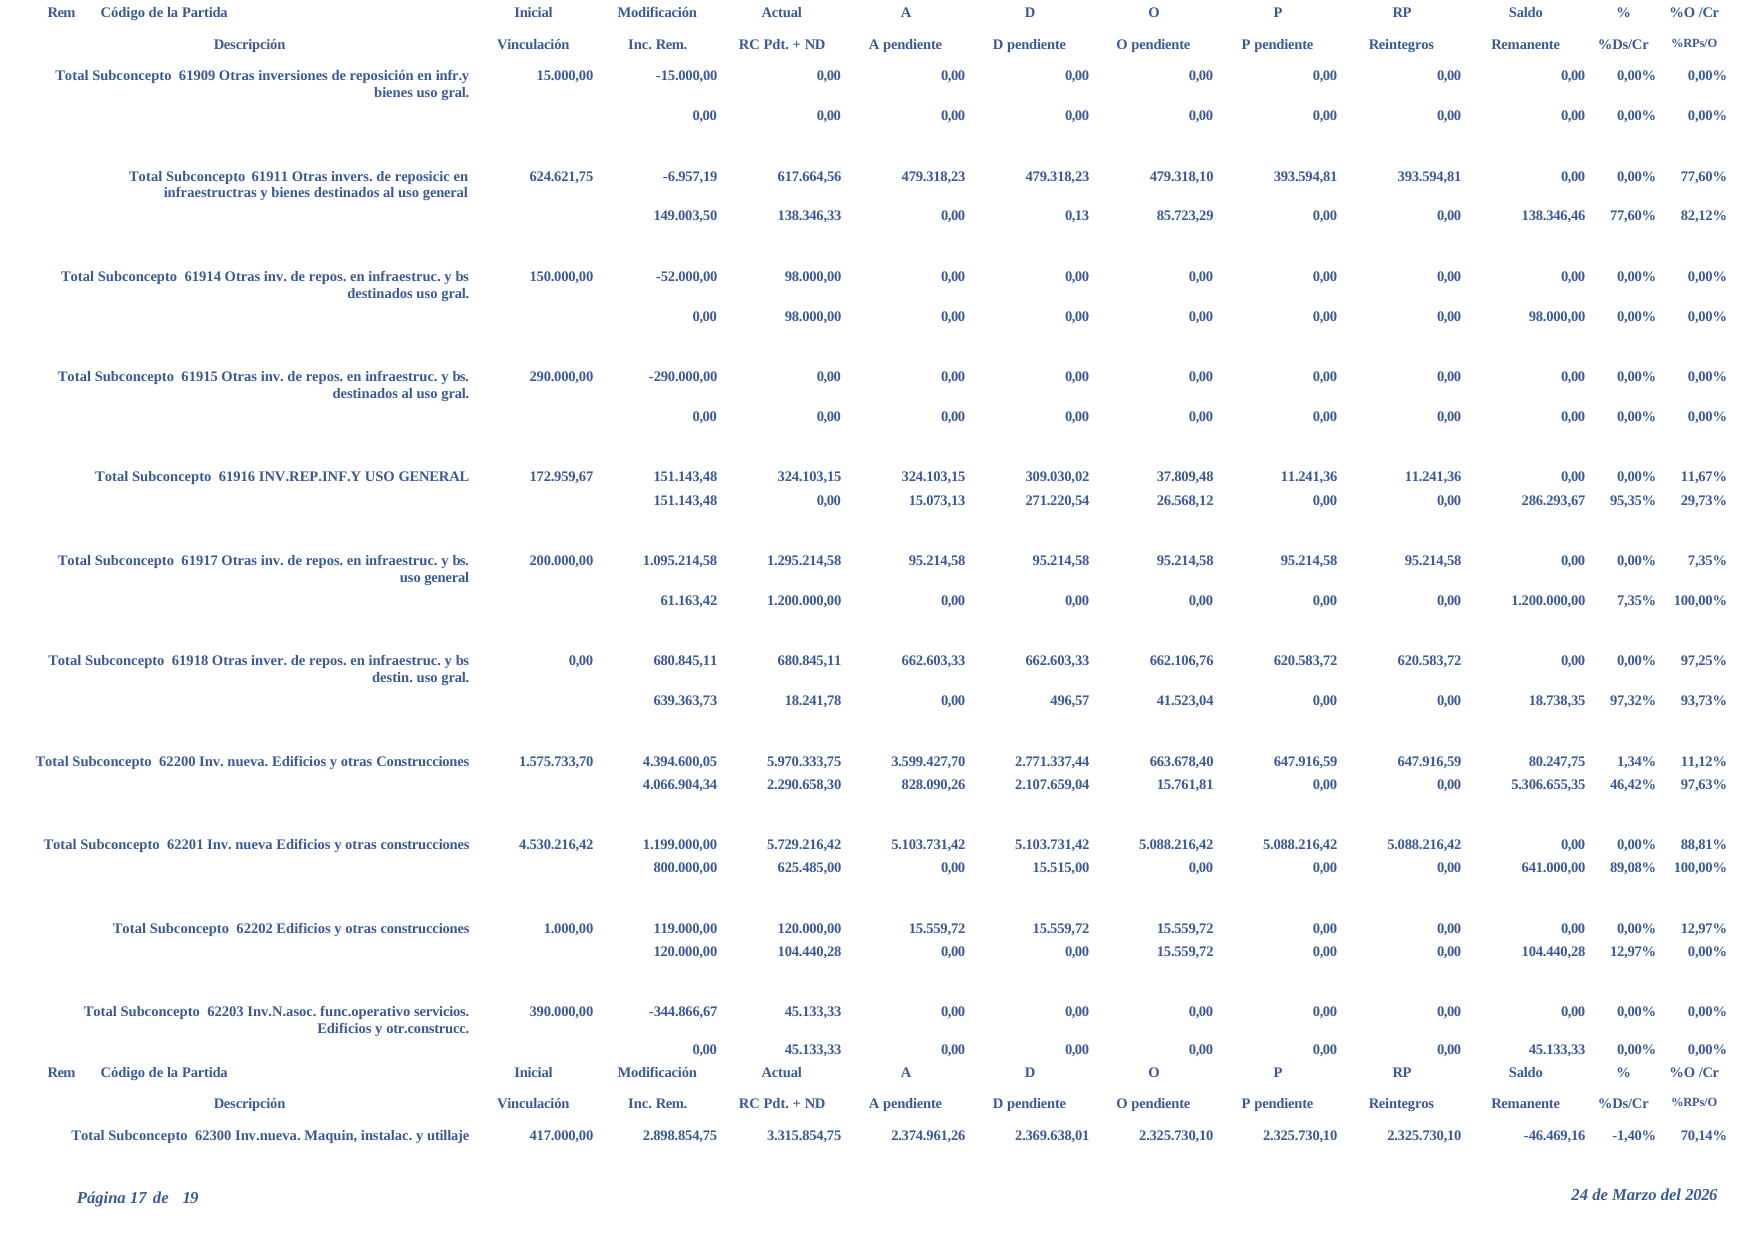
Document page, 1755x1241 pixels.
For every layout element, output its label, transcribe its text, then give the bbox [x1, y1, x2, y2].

table_cell 393.594,81 [1227, 146, 1353, 204]
table_cell 0,00 [1476, 246, 1591, 304]
table_cell Remanente [1476, 1088, 1591, 1122]
table_header %O /Cr [1663, 0, 1729, 28]
table_cell [26, 405, 483, 447]
table_cell 149.003,50 [605, 204, 728, 246]
table_cell 0,00 [1227, 940, 1353, 981]
table_cell 2.325.730,10 [1227, 1122, 1353, 1147]
table_cell 0,00 [1476, 530, 1591, 589]
table_cell 620.583,72 [1353, 631, 1476, 689]
table_cell 0,00% [1591, 405, 1662, 447]
table_cell 0,00 [855, 689, 979, 731]
table_cell -46.469,16 [1476, 1122, 1591, 1147]
table_cell 479.318,10 [1103, 146, 1227, 204]
table_cell RC Pdt. + ND [728, 1088, 855, 1122]
table_cell 0,00 [855, 981, 979, 1040]
table_cell 95.214,58 [855, 530, 979, 589]
table_cell 0,00 [979, 405, 1102, 447]
table_cell [483, 940, 605, 981]
table_cell 0,00 [728, 405, 855, 447]
table_cell 1,34% [1591, 731, 1662, 773]
table_cell 0,00% [1663, 104, 1729, 146]
table_cell Descripción [26, 29, 483, 63]
table_cell [483, 1040, 605, 1059]
table_cell [483, 405, 605, 447]
table_cell 641.000,00 [1476, 856, 1591, 898]
table_header D [979, 0, 1102, 28]
table_cell 0,00% [1591, 981, 1662, 1040]
table_cell 0,00 [855, 204, 979, 246]
table_cell %Ds/Cr [1591, 29, 1662, 63]
table_cell 0,00 [1103, 104, 1227, 146]
table_cell 2.107.659,04 [979, 773, 1102, 814]
table_cell 100,00% [1663, 856, 1729, 898]
table_cell 85.723,29 [1103, 204, 1227, 246]
table_cell 647.916,59 [1353, 731, 1476, 773]
table_cell 800.000,00 [605, 856, 728, 898]
table_cell 0,00 [979, 981, 1102, 1040]
table_cell Vinculación [483, 1088, 605, 1122]
table_cell 324.103,15 [855, 447, 979, 488]
table_cell 104.440,28 [728, 940, 855, 981]
table_cell 138.346,46 [1476, 204, 1591, 246]
table_cell 0,00 [728, 63, 855, 104]
table_cell 0,00 [483, 631, 605, 689]
table_cell 309.030,02 [979, 447, 1102, 488]
table_cell 0,00% [1591, 631, 1662, 689]
table_cell Total Subconcepto 62300 Inv.nueva. Maquin, instalac. y utillaje [26, 1122, 483, 1147]
table_header Saldo [1476, 0, 1591, 28]
table_cell 5.103.731,42 [979, 814, 1102, 856]
table_cell D pendiente [979, 1088, 1102, 1122]
table_cell 7,35% [1663, 530, 1729, 589]
table_cell 98.000,00 [728, 246, 855, 304]
table_cell Total Subconcepto 61911 Otras invers. de reposicic en infraestructras y bienes destinados al uso general [26, 146, 483, 204]
table_cell 151.143,48 [605, 447, 728, 488]
table_cell 324.103,15 [728, 447, 855, 488]
table_cell Total Subconcepto 62201 Inv. nueva Edificios y otras construcciones [26, 814, 483, 856]
table_cell O pendiente [1103, 1088, 1227, 1122]
table_cell 11.241,36 [1227, 447, 1353, 488]
table_cell 1.200.000,00 [1476, 589, 1591, 631]
table_cell [26, 489, 483, 530]
table_cell [26, 773, 483, 814]
table_cell 97,32% [1591, 689, 1662, 731]
table_cell 12,97% [1591, 940, 1662, 981]
table_cell 95.214,58 [1353, 530, 1476, 589]
table_cell A pendiente [855, 29, 979, 63]
table_cell 97,25% [1663, 631, 1729, 689]
table_header A [855, 1060, 979, 1088]
table_cell 662.603,33 [855, 631, 979, 689]
table_header O [1103, 0, 1227, 28]
table_cell 5.088.216,42 [1103, 814, 1227, 856]
table_cell 11,67% [1663, 447, 1729, 488]
table_header %O /Cr [1663, 1060, 1729, 1088]
table_cell Total Subconcepto 62202 Edificios y otras construcciones [26, 898, 483, 940]
table_cell 18.738,35 [1476, 689, 1591, 731]
table_cell 29,73% [1663, 489, 1729, 530]
table_cell 620.583,72 [1227, 631, 1353, 689]
table_cell 0,00 [1476, 63, 1591, 104]
table_cell -52.000,00 [605, 246, 728, 304]
table_cell 0,00% [1663, 981, 1729, 1040]
table_cell P pendiente [1227, 29, 1353, 63]
table_cell 0,00 [1476, 146, 1591, 204]
table_cell 15.515,00 [979, 856, 1102, 898]
table_cell 0,00 [1353, 1040, 1476, 1059]
table_cell 88,81% [1663, 814, 1729, 856]
table_cell 0,00 [855, 856, 979, 898]
table_cell [483, 689, 605, 731]
table_cell 0,00 [1476, 981, 1591, 1040]
table_cell 100,00% [1663, 589, 1729, 631]
table_header Rem Código de la Partida [26, 0, 483, 28]
table_cell [26, 856, 483, 898]
table_cell Vinculación [483, 29, 605, 63]
table_cell 5.088.216,42 [1353, 814, 1476, 856]
table_cell 0,00 [605, 405, 728, 447]
table_cell Reintegros [1353, 1088, 1476, 1122]
table_header O [1103, 1060, 1227, 1088]
table_cell %RPs/O [1663, 1088, 1729, 1122]
table_cell 647.916,59 [1227, 731, 1353, 773]
table_cell 138.346,33 [728, 204, 855, 246]
table_cell 0,00 [1353, 898, 1476, 940]
table_cell 5.306.655,35 [1476, 773, 1591, 814]
table_header D [979, 1060, 1102, 1088]
table_cell 41.523,04 [1103, 689, 1227, 731]
table_cell 3.315.854,75 [728, 1122, 855, 1147]
table_cell [483, 305, 605, 346]
table_cell [483, 856, 605, 898]
table_cell Inc. Rem. [605, 1088, 728, 1122]
table_cell 639.363,73 [605, 689, 728, 731]
table_cell 5.970.333,75 [728, 731, 855, 773]
table_cell 1.199.000,00 [605, 814, 728, 856]
table_cell 1.200.000,00 [728, 589, 855, 631]
table_cell 0,00 [979, 589, 1102, 631]
table_cell 662.106,76 [1103, 631, 1227, 689]
table_cell 0,00% [1663, 305, 1729, 346]
table_cell 26.568,12 [1103, 489, 1227, 530]
table_cell 0,00 [728, 104, 855, 146]
table_cell 95.214,58 [979, 530, 1102, 589]
table_cell Remanente [1476, 29, 1591, 63]
table_cell 0,00 [1227, 104, 1353, 146]
table_cell D pendiente [979, 29, 1102, 63]
table_cell 0,00 [1476, 104, 1591, 146]
table_cell 0,00% [1663, 940, 1729, 981]
table_cell 45.133,33 [728, 981, 855, 1040]
table_cell 0,00 [1227, 589, 1353, 631]
table_cell 98.000,00 [728, 305, 855, 346]
table_cell 479.318,23 [855, 146, 979, 204]
table_cell 663.678,40 [1103, 731, 1227, 773]
table_cell 89,08% [1591, 856, 1662, 898]
table_cell Total Subconcepto 62203 Inv.N.asoc. func.operativo servicios. Edificios y otr.construcc. [26, 981, 483, 1040]
table_cell 119.000,00 [605, 898, 728, 940]
table_cell Total Subconcepto 62200 Inv. nueva. Edificios y otras Construcciones [26, 731, 483, 773]
table_cell 0,00% [1663, 405, 1729, 447]
table_cell Inc. Rem. [605, 29, 728, 63]
table_cell 0,00 [1353, 940, 1476, 981]
table_cell 120.000,00 [605, 940, 728, 981]
table_cell 172.959,67 [483, 447, 605, 488]
table_cell 70,14% [1663, 1122, 1729, 1147]
table_cell 0,00 [1353, 689, 1476, 731]
table_header Modificación [605, 0, 728, 28]
table_cell 0,00 [1227, 856, 1353, 898]
table_cell 18.241,78 [728, 689, 855, 731]
table_cell [26, 589, 483, 631]
table_cell 61.163,42 [605, 589, 728, 631]
table_cell 5.103.731,42 [855, 814, 979, 856]
table_cell 4.394.600,05 [605, 731, 728, 773]
table_cell 680.845,11 [728, 631, 855, 689]
table_cell 80.247,75 [1476, 731, 1591, 773]
table_cell 11.241,36 [1353, 447, 1476, 488]
table_cell 0,00 [1227, 346, 1353, 405]
table_cell 104.440,28 [1476, 940, 1591, 981]
table_cell 0,00 [1103, 1040, 1227, 1059]
table_cell 0,00% [1663, 1040, 1729, 1059]
table_cell 82,12% [1663, 204, 1729, 246]
table_cell 417.000,00 [483, 1122, 605, 1147]
table_cell 15.559,72 [855, 898, 979, 940]
table_cell 0,00 [1103, 589, 1227, 631]
table_cell 0,00% [1591, 814, 1662, 856]
table_cell 0,00 [1227, 1040, 1353, 1059]
table_cell 0,00 [1353, 981, 1476, 1040]
table_header RP [1353, 1060, 1476, 1088]
table_cell 95.214,58 [1103, 530, 1227, 589]
table_cell 77,60% [1663, 146, 1729, 204]
table_cell 0,00 [855, 405, 979, 447]
table_cell 0,00 [1227, 204, 1353, 246]
table_cell A pendiente [855, 1088, 979, 1122]
table_header Modificación [605, 1060, 728, 1088]
table_cell 0,00% [1591, 447, 1662, 488]
table_cell Total Subconcepto 61917 Otras inv. de repos. en infraestruc. y bs. uso general [26, 530, 483, 589]
table_cell 286.293,67 [1476, 489, 1591, 530]
table_header P [1227, 0, 1353, 28]
table_cell [26, 104, 483, 146]
table_cell 95.214,58 [1227, 530, 1353, 589]
table_cell 0,00 [855, 940, 979, 981]
table_cell 0,00 [979, 63, 1102, 104]
table_header Saldo [1476, 1060, 1591, 1088]
table_cell 0,00 [1476, 814, 1591, 856]
table_cell 0,00 [1476, 898, 1591, 940]
table_cell %Ds/Cr [1591, 1088, 1662, 1122]
table_cell Descripción [26, 1088, 483, 1122]
table_cell 0,00% [1591, 346, 1662, 405]
table_cell 0,00 [855, 1040, 979, 1059]
table_cell 15.000,00 [483, 63, 605, 104]
table_cell O pendiente [1103, 29, 1227, 63]
table_cell 1.095.214,58 [605, 530, 728, 589]
table_cell 617.664,56 [728, 146, 855, 204]
table_cell 271.220,54 [979, 489, 1102, 530]
table_cell 0,00 [728, 489, 855, 530]
table_cell 2.369.638,01 [979, 1122, 1102, 1147]
table_cell 0,00 [1476, 405, 1591, 447]
table_cell 98.000,00 [1476, 305, 1591, 346]
table_cell 0,00% [1591, 63, 1662, 104]
table_cell 0,00 [979, 346, 1102, 405]
table_cell 15.559,72 [1103, 940, 1227, 981]
table_cell 3.599.427,70 [855, 731, 979, 773]
table_cell 0,00 [605, 305, 728, 346]
table_header Rem Código de la Partida [26, 1060, 483, 1088]
table_cell 625.485,00 [728, 856, 855, 898]
table_cell 0,00 [1353, 305, 1476, 346]
table_cell 2.374.961,26 [855, 1122, 979, 1147]
table_cell 828.090,26 [855, 773, 979, 814]
table_cell [26, 1040, 483, 1059]
table_cell 0,00 [1476, 631, 1591, 689]
table_cell P pendiente [1227, 1088, 1353, 1122]
table_cell 15.559,72 [979, 898, 1102, 940]
table_header RP [1353, 0, 1476, 28]
table_cell 390.000,00 [483, 981, 605, 1040]
table_cell [26, 204, 483, 246]
table_cell 200.000,00 [483, 530, 605, 589]
table_cell [483, 104, 605, 146]
table_cell 2.290.658,30 [728, 773, 855, 814]
table_cell 0,00 [1353, 346, 1476, 405]
table_cell 0,00 [1227, 63, 1353, 104]
table_cell 0,00% [1591, 530, 1662, 589]
table_cell 2.771.337,44 [979, 731, 1102, 773]
table_cell Total Subconcepto 61914 Otras inv. de repos. en infraestruc. y bs destinados uso gral. [26, 246, 483, 304]
table_cell 2.325.730,10 [1103, 1122, 1227, 1147]
table_cell 15.761,81 [1103, 773, 1227, 814]
table_cell 7,35% [1591, 589, 1662, 631]
table_cell 0,00% [1663, 63, 1729, 104]
table_cell 0,00 [1227, 305, 1353, 346]
table_cell 37.809,48 [1103, 447, 1227, 488]
table_cell Total Subconcepto 61915 Otras inv. de repos. en infraestruc. y bs. destinados al uso gral. [26, 346, 483, 405]
table_cell 93,73% [1663, 689, 1729, 731]
table_cell -344.866,67 [605, 981, 728, 1040]
table_cell 0,00 [1103, 405, 1227, 447]
table_cell 1.295.214,58 [728, 530, 855, 589]
table_cell 0,13 [979, 204, 1102, 246]
table_header % [1591, 0, 1662, 28]
table_cell 1.000,00 [483, 898, 605, 940]
table_cell 0,00 [1353, 104, 1476, 146]
table_cell 0,00 [1476, 346, 1591, 405]
table_cell 496,57 [979, 689, 1102, 731]
table_cell 46,42% [1591, 773, 1662, 814]
table_cell 45.133,33 [728, 1040, 855, 1059]
table_cell 2.325.730,10 [1353, 1122, 1476, 1147]
table_cell %RPs/O [1663, 29, 1729, 63]
table_cell 5.088.216,42 [1227, 814, 1353, 856]
table_cell 0,00 [855, 589, 979, 631]
table_header Inicial [483, 1060, 605, 1088]
table_header Inicial [483, 0, 605, 28]
table_cell RC Pdt. + ND [728, 29, 855, 63]
table_cell 0,00 [605, 104, 728, 146]
table_cell [483, 489, 605, 530]
table_cell 0,00 [1353, 246, 1476, 304]
table_cell -290.000,00 [605, 346, 728, 405]
table_cell Total Subconcepto 61916 INV.REP.INF.Y USO GENERAL [26, 447, 483, 488]
table_cell 0,00% [1663, 346, 1729, 405]
table_cell 0,00% [1591, 246, 1662, 304]
table_cell 11,12% [1663, 731, 1729, 773]
table_cell Reintegros [1353, 29, 1476, 63]
table_cell Total Subconcepto 61909 Otras inversiones de reposición en infr.y bienes uso gral. [26, 63, 483, 104]
table_cell [26, 940, 483, 981]
table_cell 0,00% [1591, 146, 1662, 204]
table_cell 120.000,00 [728, 898, 855, 940]
table_header Actual [728, 1060, 855, 1088]
table_cell -15.000,00 [605, 63, 728, 104]
table_cell 12,97% [1663, 898, 1729, 940]
table_cell 2.898.854,75 [605, 1122, 728, 1147]
table_cell -1,40% [1591, 1122, 1662, 1147]
table_cell 0,00 [605, 1040, 728, 1059]
table_cell 150.000,00 [483, 246, 605, 304]
table_cell 4.530.216,42 [483, 814, 605, 856]
table_header P [1227, 1060, 1353, 1088]
table_cell 0,00 [1353, 204, 1476, 246]
table_cell [26, 689, 483, 731]
table_cell 662.603,33 [979, 631, 1102, 689]
table_cell 0,00 [1353, 856, 1476, 898]
table_cell 0,00 [979, 104, 1102, 146]
table_cell 0,00 [855, 346, 979, 405]
table_cell 15.073,13 [855, 489, 979, 530]
table_cell 0,00 [1476, 447, 1591, 488]
table_cell 0,00 [1227, 898, 1353, 940]
table_cell 0,00% [1591, 305, 1662, 346]
table_cell 0,00 [855, 63, 979, 104]
table_cell 0,00% [1663, 246, 1729, 304]
table_cell 15.559,72 [1103, 898, 1227, 940]
table_cell 680.845,11 [605, 631, 728, 689]
table_cell 0,00 [1227, 689, 1353, 731]
table_cell 0,00 [1353, 405, 1476, 447]
table_cell 0,00% [1591, 1040, 1662, 1059]
table_cell 0,00 [1227, 246, 1353, 304]
table_cell 0,00 [1103, 246, 1227, 304]
table_cell 95,35% [1591, 489, 1662, 530]
table_cell 0,00 [1353, 773, 1476, 814]
table_cell 0,00 [1227, 405, 1353, 447]
table_cell 290.000,00 [483, 346, 605, 405]
table_cell 0,00 [855, 246, 979, 304]
table_cell 0,00 [1353, 489, 1476, 530]
table_cell 0,00 [728, 346, 855, 405]
table_cell 1.575.733,70 [483, 731, 605, 773]
table_cell [483, 589, 605, 631]
table_header A [855, 0, 979, 28]
table_cell 393.594,81 [1353, 146, 1476, 204]
table_cell 0,00 [1103, 981, 1227, 1040]
table_cell [483, 204, 605, 246]
table_cell Total Subconcepto 61918 Otras inver. de repos. en infraestruc. y bs destin. uso gral. [26, 631, 483, 689]
table_cell 45.133,33 [1476, 1040, 1591, 1059]
table_cell 77,60% [1591, 204, 1662, 246]
table_cell 0,00 [1103, 305, 1227, 346]
table_cell 0,00 [855, 104, 979, 146]
table_cell [26, 305, 483, 346]
table_header Actual [728, 0, 855, 28]
table_cell 5.729.216,42 [728, 814, 855, 856]
table_cell 0,00 [1353, 63, 1476, 104]
table_cell 0,00 [1353, 589, 1476, 631]
table_cell 97,63% [1663, 773, 1729, 814]
table_cell 0,00 [1227, 981, 1353, 1040]
table_cell 0,00 [1227, 773, 1353, 814]
table_header % [1591, 1060, 1662, 1088]
table_cell 0,00 [855, 305, 979, 346]
table_cell -6.957,19 [605, 146, 728, 204]
table_cell 624.621,75 [483, 146, 605, 204]
table_cell 0,00 [1103, 63, 1227, 104]
table_cell 0,00 [1103, 346, 1227, 405]
table_cell 0,00 [979, 305, 1102, 346]
table_cell 0,00 [979, 1040, 1102, 1059]
table_cell 0,00 [979, 940, 1102, 981]
table_cell 4.066.904,34 [605, 773, 728, 814]
table_cell 151.143,48 [605, 489, 728, 530]
table_cell 0,00 [1103, 856, 1227, 898]
table_cell 0,00% [1591, 898, 1662, 940]
table_cell [483, 773, 605, 814]
table_cell 479.318,23 [979, 146, 1102, 204]
table_cell 0,00 [979, 246, 1102, 304]
table_cell 0,00 [1227, 489, 1353, 530]
table_cell 0,00% [1591, 104, 1662, 146]
